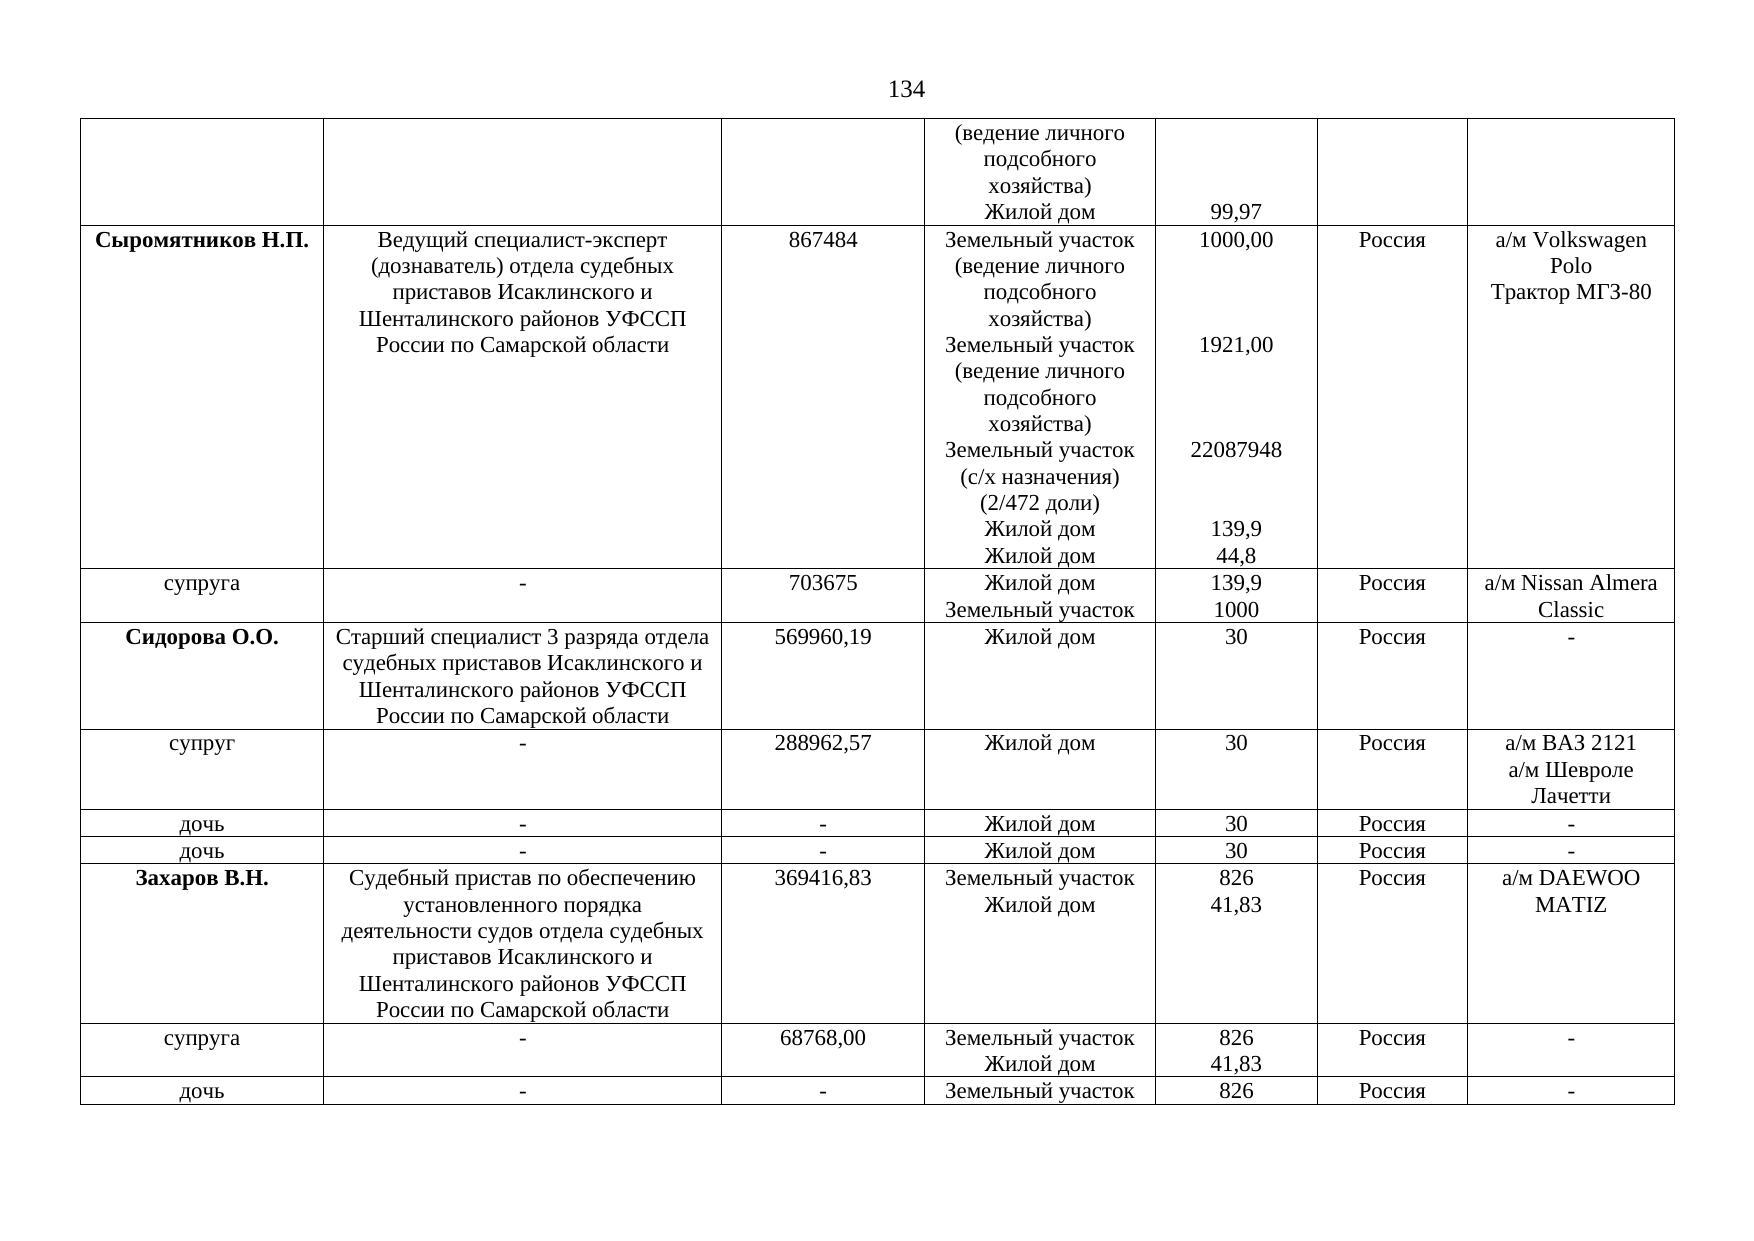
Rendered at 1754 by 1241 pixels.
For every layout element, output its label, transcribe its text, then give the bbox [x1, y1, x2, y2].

table_cell Сидорова О.О. [81, 623, 323, 728]
table_cell Земельный участок Жилой дом [925, 1024, 1155, 1076]
table_cell Судебный пристав по обеспечению установленного порядка деятельности судов отдела судебных приставов Исаклинского и Шенталинского районов УФССП России по Самарской области [324, 864, 721, 1022]
table_cell 139,9 1000 [1156, 569, 1317, 622]
table_cell 826 41,83 [1156, 864, 1317, 1022]
table_cell Россия [1318, 1024, 1467, 1076]
table_cell Жилой дом [925, 810, 1155, 836]
table_cell Россия [1318, 810, 1467, 836]
table_cell Россия [1318, 623, 1467, 728]
table_cell - [324, 1077, 721, 1104]
table_cell а/м Volkswagen Polo Трактор МГЗ-80 [1468, 226, 1674, 568]
table_cell 30 [1156, 837, 1317, 863]
table_cell Жилой дом Земельный участок [925, 569, 1155, 622]
table_cell Земельный участок (ведение личного подсобного хозяйства) Земельный участок (ведение личного подсобного хозяйства) Земельный участок (с/х назначения) (2/472 доли) Жилой дом Жилой дом [925, 226, 1155, 568]
table_cell - [1468, 119, 1674, 224]
table_cell 1000,00 1921,00 22087948 139,9 44,8 [1156, 226, 1317, 568]
table_cell 703675 [722, 569, 924, 622]
table_cell 826 41,83 [1156, 1024, 1317, 1076]
table_cell - [324, 730, 721, 808]
table_cell - [722, 119, 924, 224]
table_cell - [324, 119, 721, 224]
table_cell а/м Nissan Almera Classic [1468, 569, 1674, 622]
table_cell - [1468, 837, 1674, 863]
table_cell Жилой дом [925, 730, 1155, 808]
table_cell 867484 [722, 226, 924, 568]
table_cell - [324, 810, 721, 836]
table_cell 30 [1156, 730, 1317, 808]
table_cell а/м ВАЗ 2121 а/м Шевроле Лачетти [1468, 730, 1674, 808]
table_cell 826 [1156, 1077, 1317, 1104]
table_cell - [1468, 1077, 1674, 1104]
table_cell 569960,19 [722, 623, 924, 728]
table_cell дочь [81, 810, 323, 836]
table_cell Россия [1318, 569, 1467, 622]
table_cell - [1468, 623, 1674, 728]
table_cell - [324, 569, 721, 622]
table_cell а/м DAEWOO MATIZ [1468, 864, 1674, 1022]
table_cell Жилой дом [925, 837, 1155, 863]
table_cell Старший специалист 3 разряда отдела судебных приставов Исаклинского и Шенталинского районов УФССП России по Самарской области [324, 623, 721, 728]
table_cell Земельный участок [925, 1077, 1155, 1104]
table_cell - [324, 837, 721, 863]
table_cell Россия [1318, 837, 1467, 863]
table_cell Ведущий специалист-эксперт (дознаватель) отдела судебных приставов Исаклинского и Шенталинского районов УФССП России по Самарской области [324, 226, 721, 568]
table_cell супруга [81, 569, 323, 622]
table_cell Сыромятников Н.П. [81, 226, 323, 568]
table_cell 369416,83 [722, 864, 924, 1022]
table_cell (ведение личного подсобного хозяйства) Жилой дом [925, 119, 1155, 224]
table_cell [81, 119, 323, 224]
table_cell супруга [81, 1024, 323, 1076]
table_cell Россия [1318, 226, 1467, 568]
table_cell дочь [81, 1077, 323, 1104]
table_cell Жилой дом [925, 623, 1155, 728]
table_cell Россия [1318, 864, 1467, 1022]
table_cell 30 [1156, 623, 1317, 728]
table_cell дочь [81, 837, 323, 863]
table_cell - [722, 1077, 924, 1104]
table_cell [1318, 119, 1467, 224]
table_cell Россия [1318, 730, 1467, 808]
table_cell 99,97 [1156, 119, 1317, 224]
table_cell - [324, 1024, 721, 1076]
table_cell Россия [1318, 1077, 1467, 1104]
table_cell Захаров В.Н. [81, 864, 323, 1022]
table_cell - [722, 810, 924, 836]
table_cell 30 [1156, 810, 1317, 836]
table_cell - [1468, 1024, 1674, 1076]
table_cell супруг [81, 730, 323, 808]
table_cell 68768,00 [722, 1024, 924, 1076]
table_cell Земельный участок Жилой дом [925, 864, 1155, 1022]
table_cell - [722, 837, 924, 863]
table_cell 288962,57 [722, 730, 924, 808]
table_cell - [1468, 810, 1674, 836]
